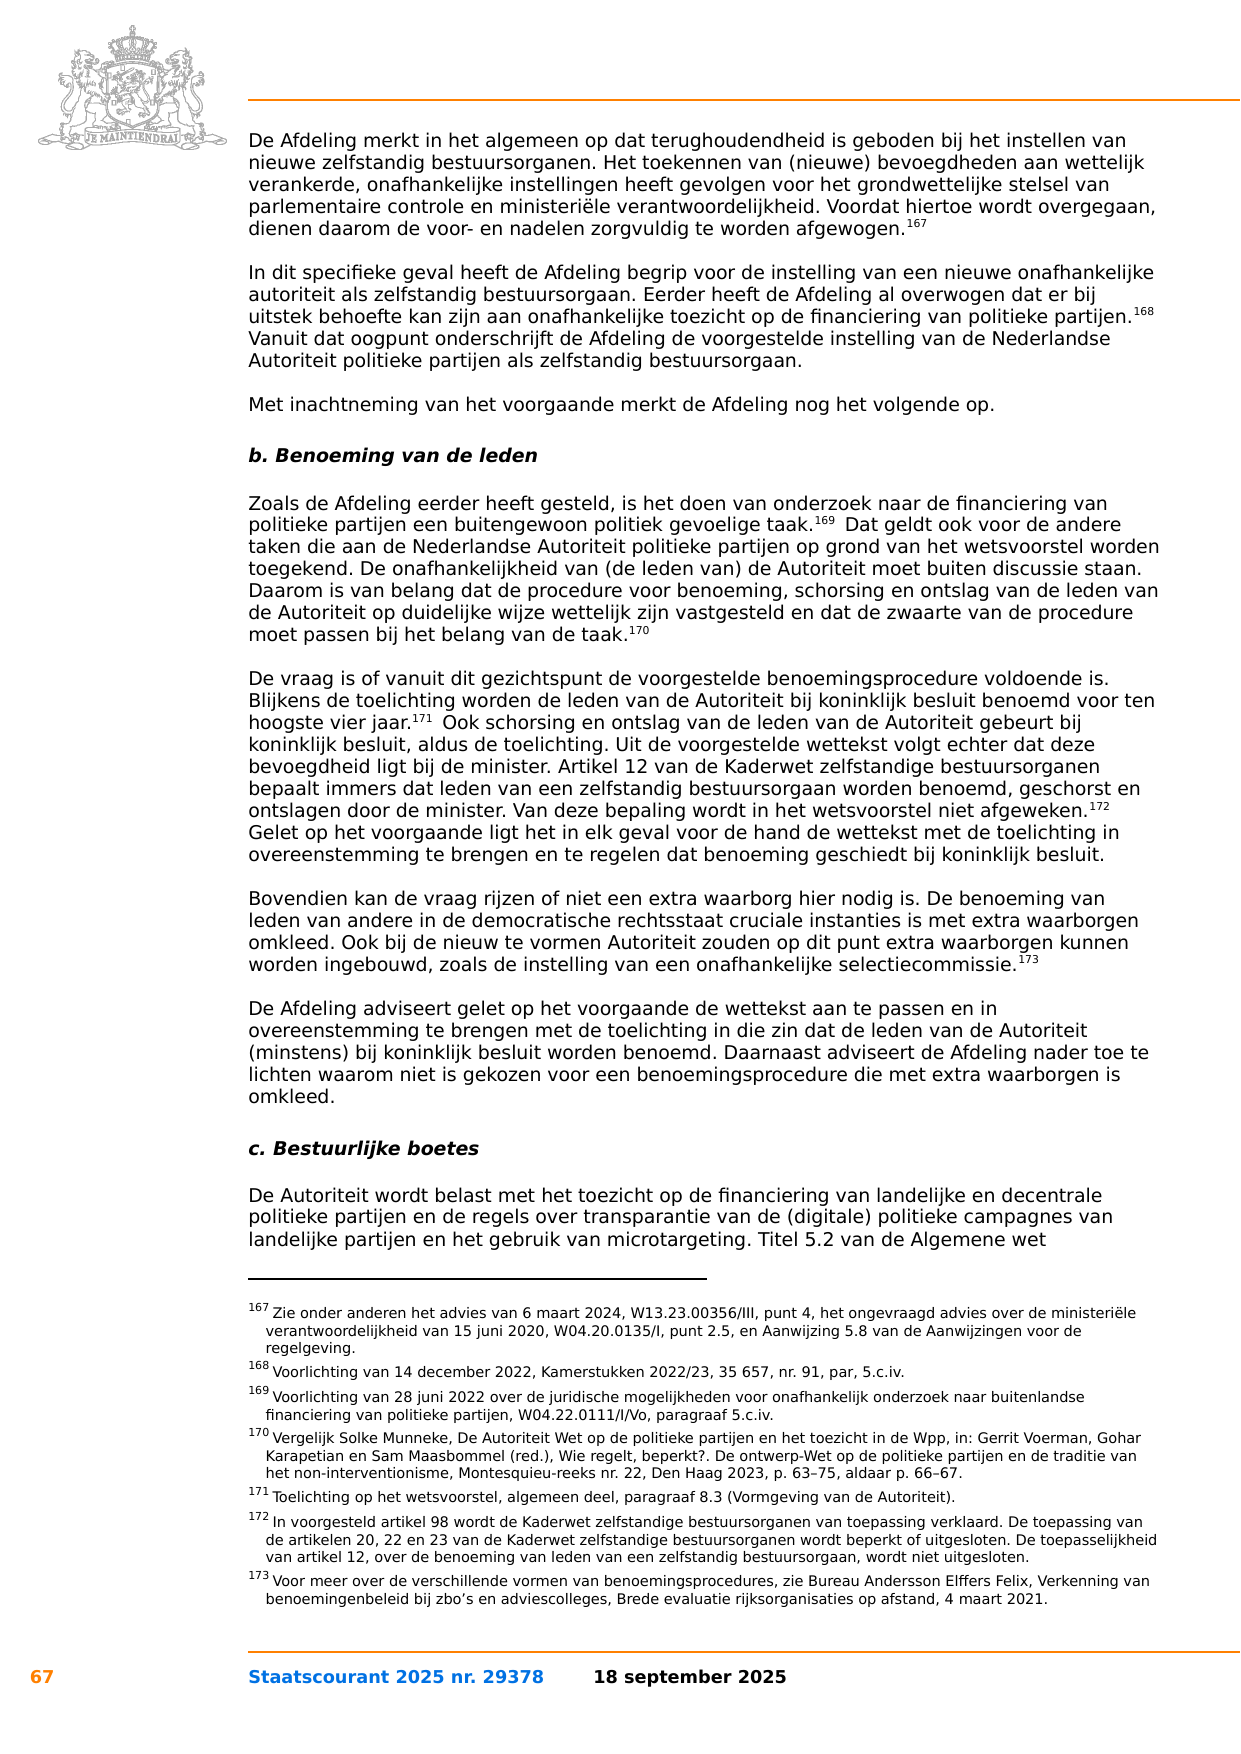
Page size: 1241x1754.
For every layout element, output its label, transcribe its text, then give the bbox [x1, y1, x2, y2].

subtitle c. Bestuurlijke boetes [248, 1137, 1163, 1159]
picture [38, 25, 227, 150]
text In dit specifieke geval heeft de Afdeling begrip voor de instelling van een nieuwe onafhankelijke autoriteit als zelfstandig bestuursorgaan. Eerder heeft de Afdeling al overwogen dat er bij uitstek behoefte kan zijn aan onafhankelijke toezicht op de financiering van politieke partijen. Vanuit dat oogpunt onderschrijft de Afdeling de voorgestelde instelling van de Nederlandse Autoriteit politieke partijen als zelfstandig bestuursorgaan. [248, 262, 1163, 372]
text De Afdeling adviseert gelet op het voorgaande de wettekst aan te passen en in overeenstemming te brengen met de toelichting in die zin dat de leden van de Autoriteit (minstens) bij koninklijk besluit worden benoemd. Daarnaast adviseert de Afdeling nader toe te lichten waarom niet is gekozen voor een benoemingsprocedure die met extra waarborgen is omkleed. [248, 998, 1163, 1107]
text Voorlichting van 14 december 2022, Kamerstukken 2022/23, 35 657, nr. 91, par, 5.c.iv. [248, 1359, 1163, 1382]
text Met inachtneming van het voorgaande merkt de Afdeling nog het volgende op. [248, 393, 1163, 415]
subtitle b. Benoeming van de leden [248, 445, 1163, 467]
text Bovendien kan de vraag rijzen of niet een extra waarborg hier nodig is. De benoeming van leden van andere in de democratische rechtsstaat cruciale instanties is met extra waarborgen omkleed. Ook bij de nieuw te vormen Autoriteit zouden op dit punt extra waarborgen kunnen worden ingebouwd, zoals de instelling van een onafhankelijke selectiecommissie. [248, 888, 1163, 976]
text Zoals de Afdeling eerder heeft gesteld, is het doen van onderzoek naar de financiering van politieke partijen een buitengewoon politiek gevoelige taak. Dat geldt ook voor de andere taken die aan de Nederlandse Autoriteit politieke partijen op grond van het wetsvoorstel worden toegekend. De onafhankelijkheid van (de leden van) de Autoriteit moet buiten discussie staan. Daarom is van belang dat de procedure voor benoeming, schorsing en ontslag van de leden van de Autoriteit op duidelijke wijze wettelijk zijn vastgesteld en dat de zwaarte van de procedure moet passen bij het belang van de taak. [248, 492, 1163, 646]
text De vraag is of vanuit dit gezichtspunt de voorgestelde benoemingsprocedure voldoende is. Blijkens de toelichting worden de leden van de Autoriteit bij koninklijk besluit benoemd voor ten hoogste vier jaar. Ook schorsing en ontslag van de leden van de Autoriteit gebeurt bij koninklijk besluit, aldus de toelichting. Uit de voorgestelde wettekst volgt echter dat deze bevoegdheid ligt bij de minister. Artikel 12 van de Kaderwet zelfstandige bestuursorganen bepaalt immers dat leden van een zelfstandig bestuursorgaan worden benoemd, geschorst en ontslagen door de minister. Van deze bepaling wordt in het wetsvoorstel niet afgeweken. Gelet op het voorgaande ligt het in elk geval voor de hand de wettekst met de toelichting in overeenstemming te brengen en te regelen dat benoeming geschiedt bij koninklijk besluit. [248, 668, 1163, 866]
text De Afdeling merkt in het algemeen op dat terughoudendheid is geboden bij het instellen van nieuwe zelfstandig bestuursorganen. Het toekennen van (nieuwe) bevoegdheden aan wettelijk verankerde, onafhankelijke instellingen heeft gevolgen voor het grondwettelijke stelsel van parlementaire controle en ministeriële verantwoordelijkheid. Voordat hiertoe wordt overgegaan, dienen daarom de voor- en nadelen zorgvuldig te worden afgewogen. [248, 130, 1163, 240]
text De Autoriteit wordt belast met het toezicht op de financiering van landelijke en decentrale politieke partijen en de regels over transparantie van de (digitale) politieke campagnes van landelijke partijen en het gebruik van microtargeting. Titel 5.2 van de Algemene wet [248, 1184, 1163, 1250]
text Voorlichting van 28 juni 2022 over de juridische mogelijkheden voor onafhankelijk onderzoek naar buitenlandse financiering van politieke partijen, W04.22.0111/I/Vo, paragraaf 5.c.iv. [248, 1384, 1163, 1423]
text Voor meer over de verschillende vormen van benoemingsprocedures, zie Bureau Andersson Elffers Felix, Verkenning van benoemingenbeleid bij zbo’s en adviescolleges, Brede evaluatie rijksorganisaties op afstand, 4 maart 2021. [248, 1569, 1163, 1608]
text Zie onder anderen het advies van 6 maart 2024, W13.23.00356/III, punt 4, het ongevraagd advies over de ministeriële verantwoordelijkheid van 15 juni 2020, W04.20.0135/I, punt 2.5, en Aanwijzing 5.8 van de Aanwijzingen voor de regelgeving. [248, 1301, 1163, 1357]
text Toelichting op het wetsvoorstel, algemeen deel, paragraaf 8.3 (Vormgeving van de Autoriteit). [248, 1485, 1163, 1507]
text Vergelijk Solke Munneke, De Autoriteit Wet op de politieke partijen en het toezicht in de Wpp, in: Gerrit Voerman, Gohar Karapetian en Sam Maasbommel (red.), Wie regelt, beperkt?. De ontwerp-Wet op de politieke partijen en de traditie van het non-interventionisme, Montesquieu-reeks nr. 22, Den Haag 2023, p. 63–75, aldaar p. 66–67. [248, 1426, 1163, 1482]
text In voorgesteld artikel 98 wordt de Kaderwet zelfstandige bestuursorganen van toepassing verklaard. De toepassing van de artikelen 20, 22 en 23 van de Kaderwet zelfstandige bestuursorganen wordt beperkt of uitgesloten. De toepasselijkheid van artikel 12, over de benoeming van leden van een zelfstandig bestuursorgaan, wordt niet uitgesloten. [248, 1510, 1163, 1566]
